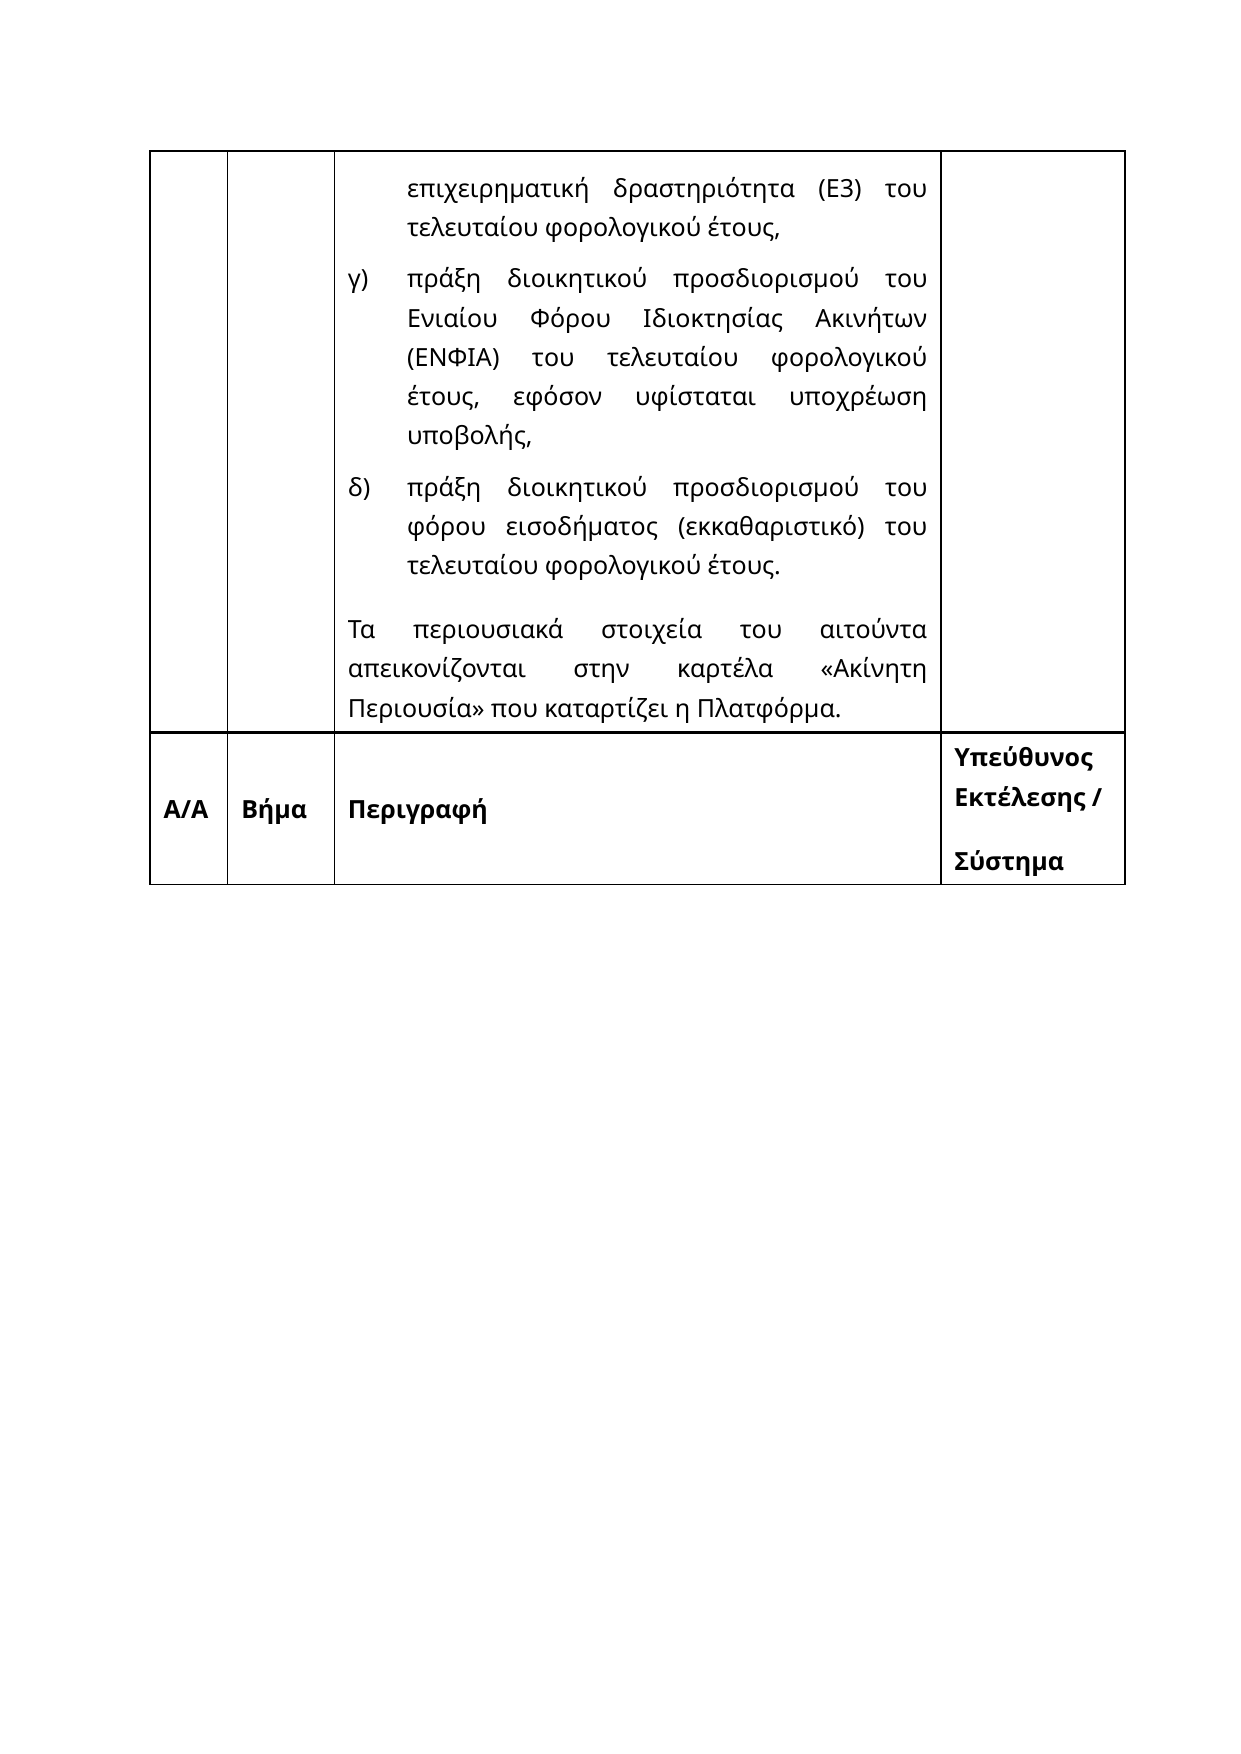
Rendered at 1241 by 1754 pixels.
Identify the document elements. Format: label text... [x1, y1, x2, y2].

table_header Υπεύθυνος Εκτέλεσης / Σύστημα [942, 734, 1124, 884]
table_cell [228, 152, 334, 731]
table_cell [942, 152, 1124, 731]
table_header Περιγραφή [335, 734, 940, 884]
table_header Βήμα [228, 734, 334, 884]
table_cell [151, 152, 227, 731]
table_cell επιχειρηματική δραστηριότητα (Ε3) του τελευταίου φορολογικού έτους, γ) πράξη διοικητικού προσδιορισμού του Ενιαίου Φόρου Ιδιοκτησίας Ακινήτων (ΕΝΦΙΑ) του τελευταίου φορολογικού έτους, εφόσον υφίσταται υποχρέωση υποβολής, δ) πράξη διοικητικού προσδιορισμού του φόρου εισοδήματος (εκκαθαριστικό) του τελευταίου φορολογικού έτους. Τα περιουσιακά στοιχεία του αιτούντα απεικονίζονται στην καρτέλα «Ακίνητη Περιουσία» που καταρτίζει η Πλατφόρμα. [335, 152, 940, 731]
table_header Α/Α [151, 734, 227, 884]
